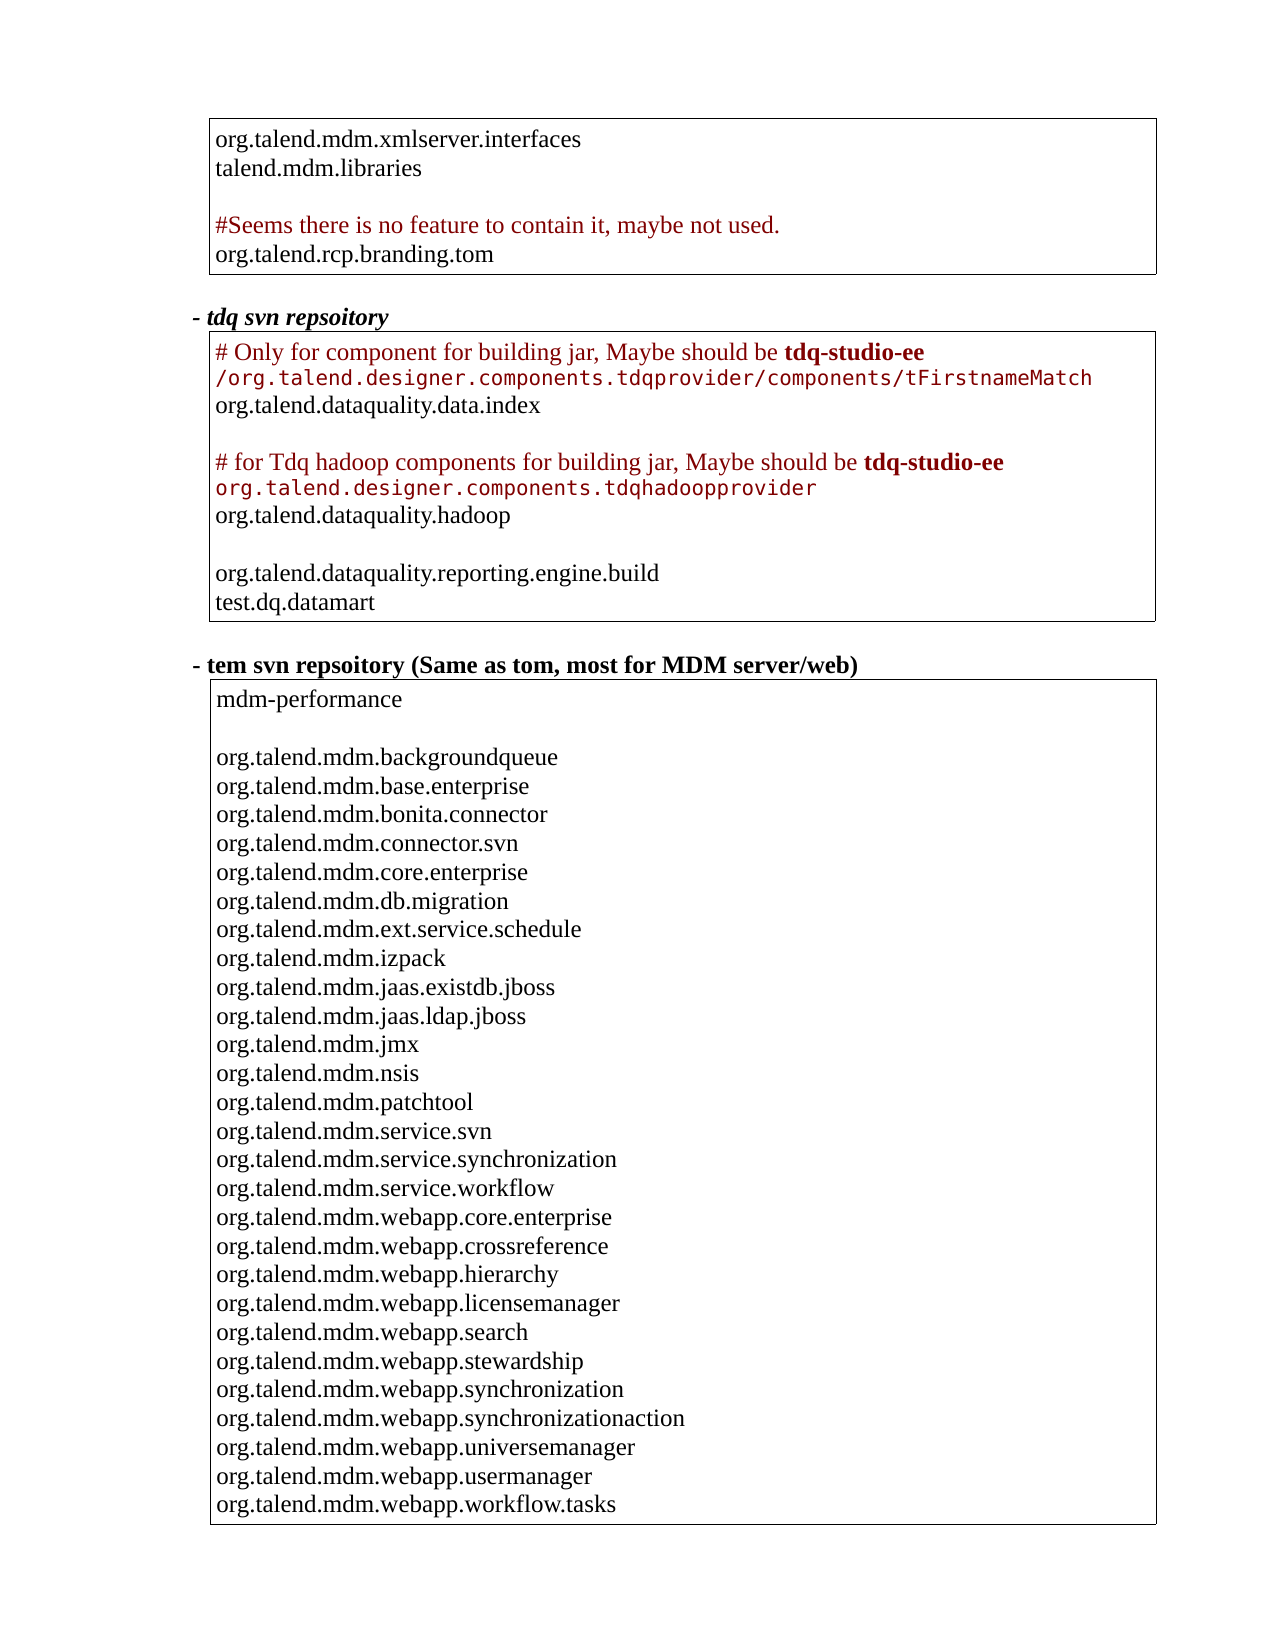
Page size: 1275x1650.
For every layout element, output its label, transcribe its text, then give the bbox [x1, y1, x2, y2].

text - tem svn repsoitory (Same as tom, most for MDM server/web) [118, 650, 1157, 679]
table_header org.talend.mdm.xmlserver.interfaces talend.mdm.libraries #Seems there is no feature to contain it, maybe not used. org.talend.rcp.branding.tom [210, 119, 1156, 273]
table_header mdm-performance org.talend.mdm.backgroundqueue org.talend.mdm.base.enterprise org.talend.mdm.bonita.connector org.talend.mdm.connector.svn org.talend.mdm.core.enterprise org.talend.mdm.db.migration org.talend.mdm.ext.service.schedule org.talend.mdm.izpack org.talend.mdm.jaas.existdb.jboss org.talend.mdm.jaas.ldap.jboss org.talend.mdm.jmx org.talend.mdm.nsis org.talend.mdm.patchtool org.talend.mdm.service.svn org.talend.mdm.service.synchronization org.talend.mdm.service.workflow org.talend.mdm.webapp.core.enterprise org.talend.mdm.webapp.crossreference org.talend.mdm.webapp.hierarchy org.talend.mdm.webapp.licensemanager org.talend.mdm.webapp.search org.talend.mdm.webapp.stewardship org.talend.mdm.webapp.synchronization org.talend.mdm.webapp.synchronizationaction org.talend.mdm.webapp.universemanager org.talend.mdm.webapp.usermanager org.talend.mdm.webapp.workflow.tasks [211, 680, 1156, 1524]
text - tdq svn repsoitory [118, 302, 1157, 331]
table_header # Only for component for building jar, Maybe should be tdq-studio-ee /org.talend.designer.components.tdqprovider/components/tFirstnameMatch org.talend.dataquality.data.index # for Tdq hadoop components for building jar, Maybe should be tdq-studio-ee org.talend.designer.components.tdqhadoopprovider org.talend.dataquality.hadoop org.talend.dataquality.reporting.engine.build test.dq.datamart [210, 332, 1155, 621]
